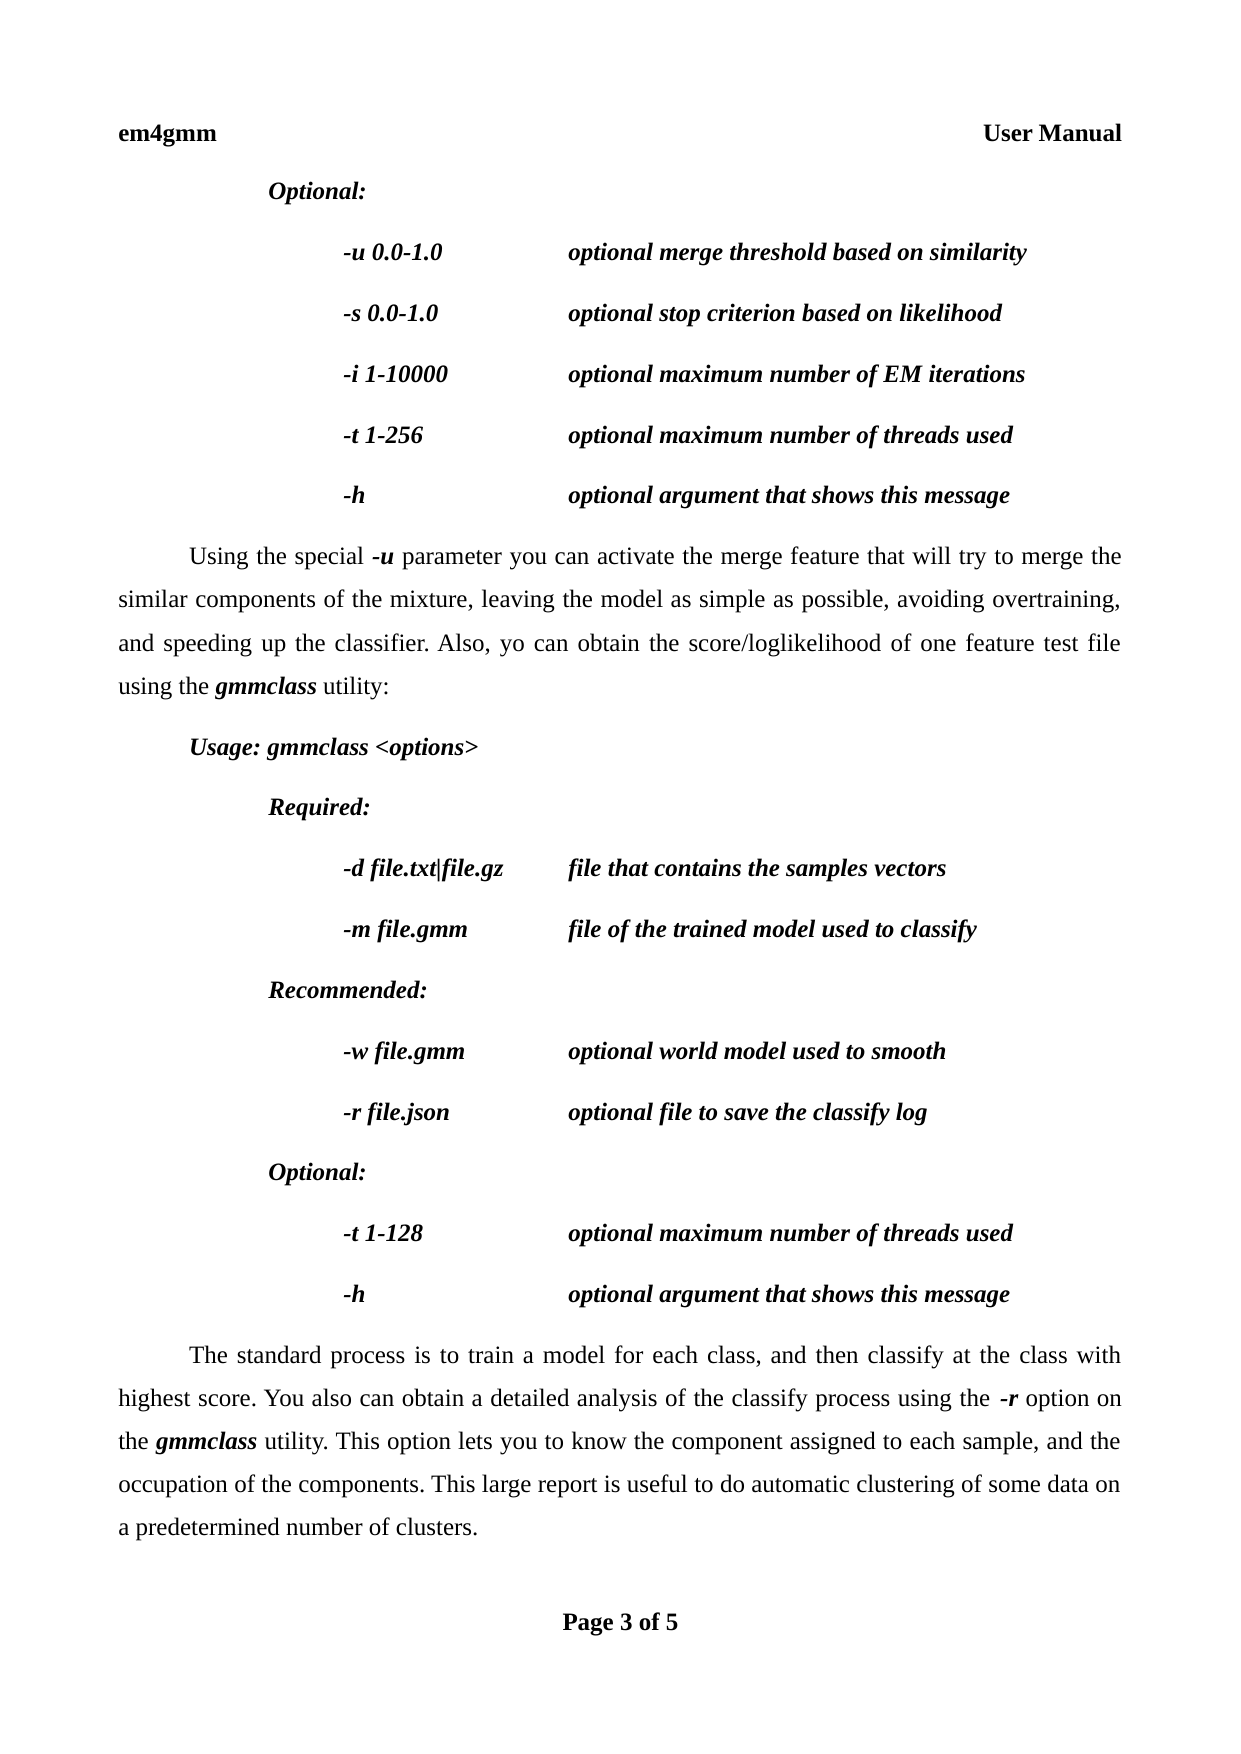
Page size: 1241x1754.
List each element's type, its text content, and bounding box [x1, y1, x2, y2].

text Using the special -u parameter you can activate the merge feature that will try to merge the similar components of the mixture, leaving the model as simple as possible, avoiding overtraining, and speeding up the classifier. Also, yo can obtain the score/loglikelihood of one feature test file using the gmmclass utility: [118, 541, 1122, 699]
text -r file.json optional file to save the classify log [118, 1097, 1122, 1125]
text Required: [118, 792, 1122, 821]
text Optional: [118, 1157, 1122, 1186]
text -m file.gmm file of the trained model used to classify [118, 914, 1122, 943]
text -h optional argument that shows this message [118, 1279, 1122, 1308]
text -d file.txt|file.gz file that contains the samples vectors [118, 853, 1122, 882]
text -u 0.0-1.0 optional merge threshold based on similarity [118, 237, 1122, 266]
text Usage: gmmclass <options> [118, 732, 1122, 760]
text -i 1-10000 optional maximum number of EM iterations [118, 359, 1122, 388]
text -s 0.0-1.0 optional stop criterion based on likelihood [118, 298, 1122, 327]
text Recommended: [118, 975, 1122, 1004]
text Optional: [118, 176, 1122, 205]
text -t 1-128 optional maximum number of threads used [118, 1218, 1122, 1247]
text -h optional argument that shows this message [118, 481, 1122, 509]
text -t 1-256 optional maximum number of threads used [118, 420, 1122, 448]
text The standard process is to train a model for each class, and then classify at the class with highest score. You also can obtain a detailed analysis of the classify process using the -r option on the gmmclass utility. This option lets you to know the component assigned to each sample, and the occupation of the components. This large report is useful to do automatic clustering of some data on a predetermined number of clusters. [118, 1340, 1122, 1541]
text -w file.gmm optional world model used to smooth [118, 1036, 1122, 1064]
